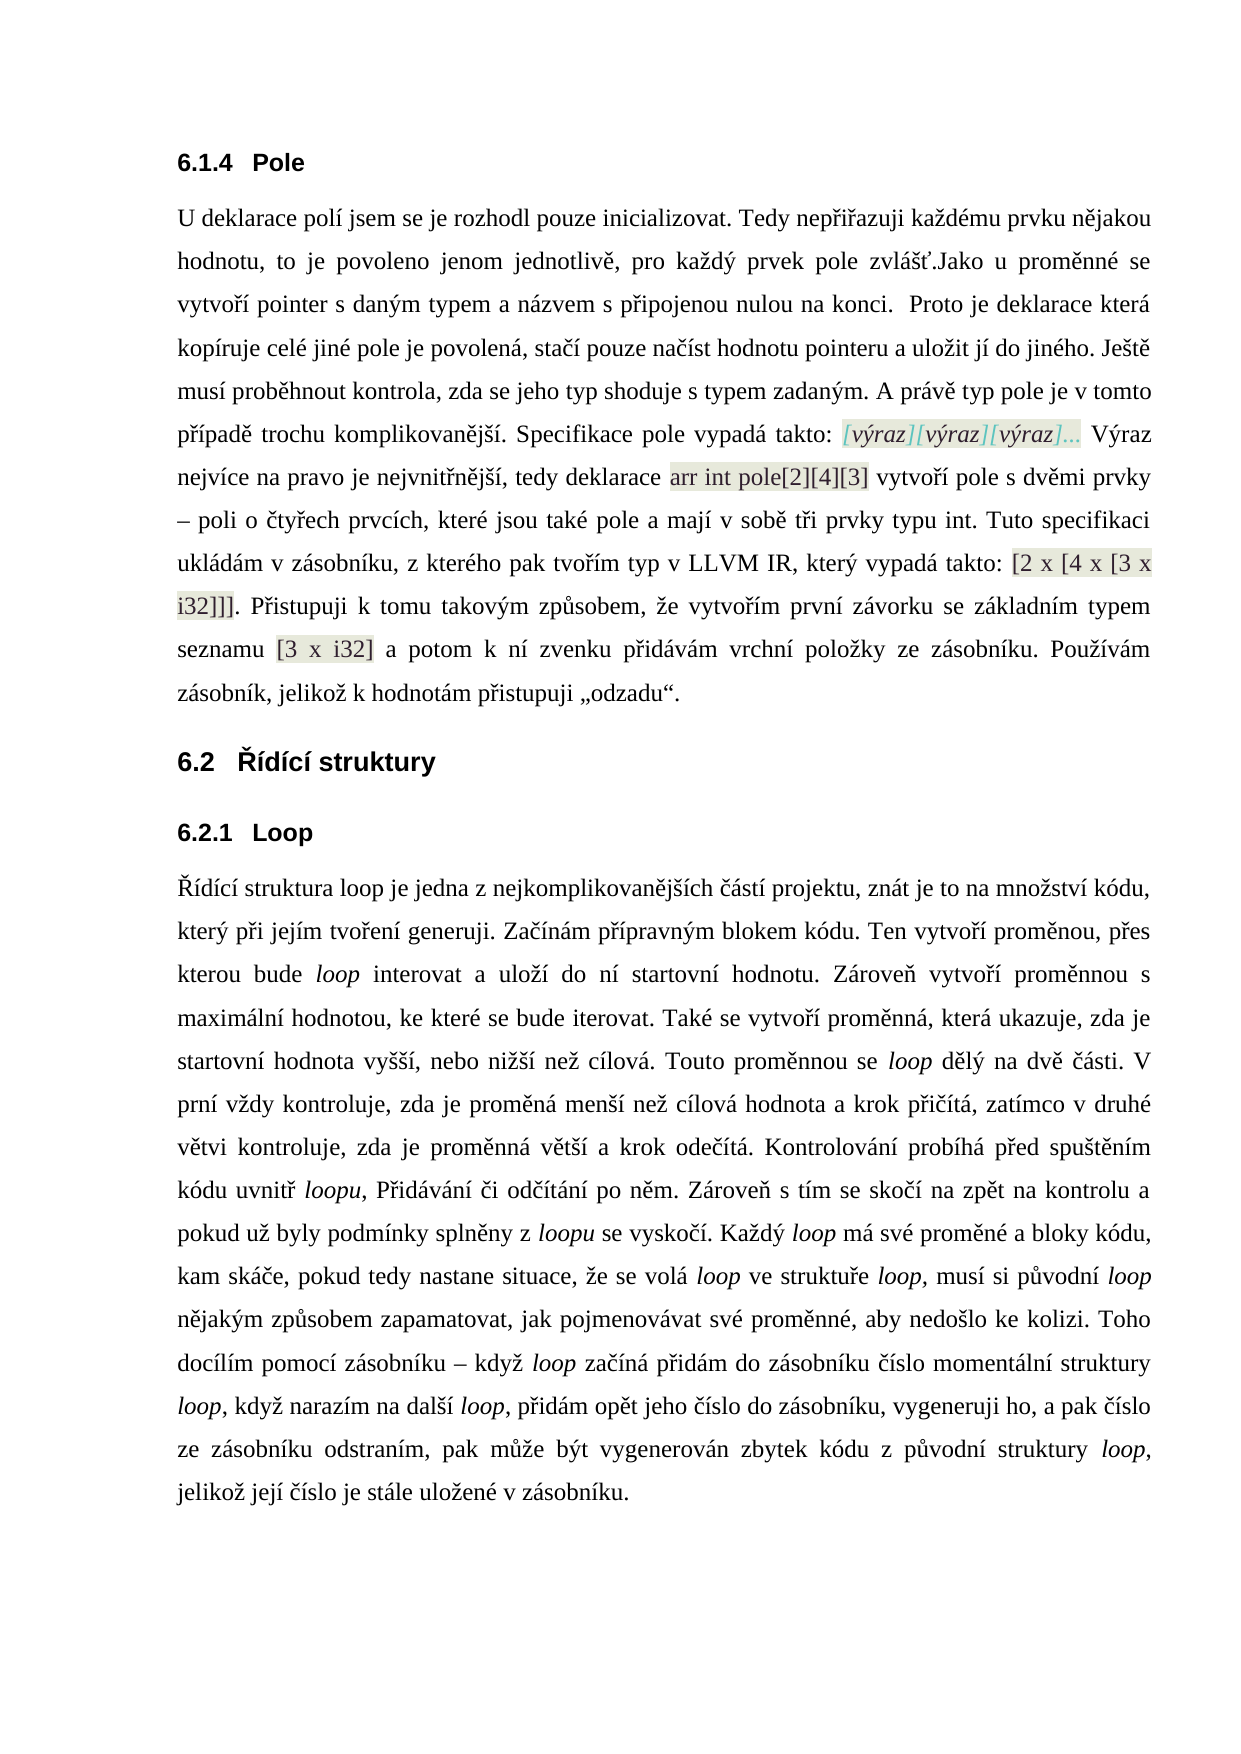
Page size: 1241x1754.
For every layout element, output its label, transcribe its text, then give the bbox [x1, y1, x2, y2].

subtitle Pole [177, 148, 1152, 176]
subtitle Loop [177, 818, 1152, 846]
text U deklarace polí jsem se je rozhodl pouze inicializovat. Tedy nepřiřazuji každému prvku nějakou hodnotu, to je povoleno jenom jednotlivě, pro každý prvek pole zvlášť.Jako u proměnné se vytvoří pointer s daným typem a názvem s připojenou nulou na konci. Proto je deklarace která kopíruje celé jiné pole je povolená, stačí pouze načíst hodnotu pointeru a uložit jí do jiného. Ještě musí proběhnout kontrola, zda se jeho typ shoduje s typem zadaným. A právě typ pole je v tomto případě trochu komplikovanější. Specifikace pole vypadá takto: [výraz][výraz][výraz]... Výraz nejvíce na pravo je nejvnitřnější, tedy deklarace arr int pole[2][4][3] vytvoří pole s dvěmi prvky – poli o čtyřech prvcích, které jsou také pole a mají v sobě tři prvky typu int. Tuto specifikaci ukládám v zásobníku, z kterého pak tvořím typ v LLVM IR, který vypadá takto: [2 x [4 x [3 x i32]]]. Přistupuji k tomu takovým způsobem, že vytvořím první závorku se základním typem seznamu [3 x i32] a potom k ní zvenku přidávám vrchní položky ze zásobníku. Používám zásobník, jelikož k hodnotám přistupuji „odzadu“. [177, 203, 1152, 706]
text Řídící struktura loop je jedna z nejkomplikovanějších částí projektu, znát je to na množství kódu, který při jejím tvoření generuji. Začínám přípravným blokem kódu. Ten vytvoří proměnou, přes kterou bude loop interovat a uloží do ní startovní hodnotu. Zároveň vytvoří proměnnou s maximální hodnotou, ke které se bude iterovat. Také se vytvoří proměnná, která ukazuje, zda je startovní hodnota vyšší, nebo nižší než cílová. Touto proměnnou se loop dělý na dvě části. V prní vždy kontroluje, zda je proměná menší než cílová hodnota a krok přičítá, zatímco v druhé větvi kontroluje, zda je proměnná větší a krok odečítá. Kontrolování probíhá před spuštěním kódu uvnitř loopu, Přidávání či odčítání po něm. Zároveň s tím se skočí na zpět na kontrolu a pokud už byly podmínky splněny z loopu se vyskočí. Každý loop má své proměné a bloky kódu, kam skáče, pokud tedy nastane situace, že se volá loop ve struktuře loop, musí si původní loop nějakým způsobem zapamatovat, jak pojmenovávat své proměnné, aby nedošlo ke kolizi. Toho docílím pomocí zásobníku – když loop začíná přidám do zásobníku číslo momentální struktury loop, když narazím na další loop, přidám opět jeho číslo do zásobníku, vygeneruji ho, a pak číslo ze zásobníku odstraním, pak může být vygenerován zbytek kódu z původní struktury loop, jelikož její číslo je stále uložené v zásobníku. [177, 873, 1152, 1506]
subtitle Řídící struktury [177, 746, 1152, 777]
